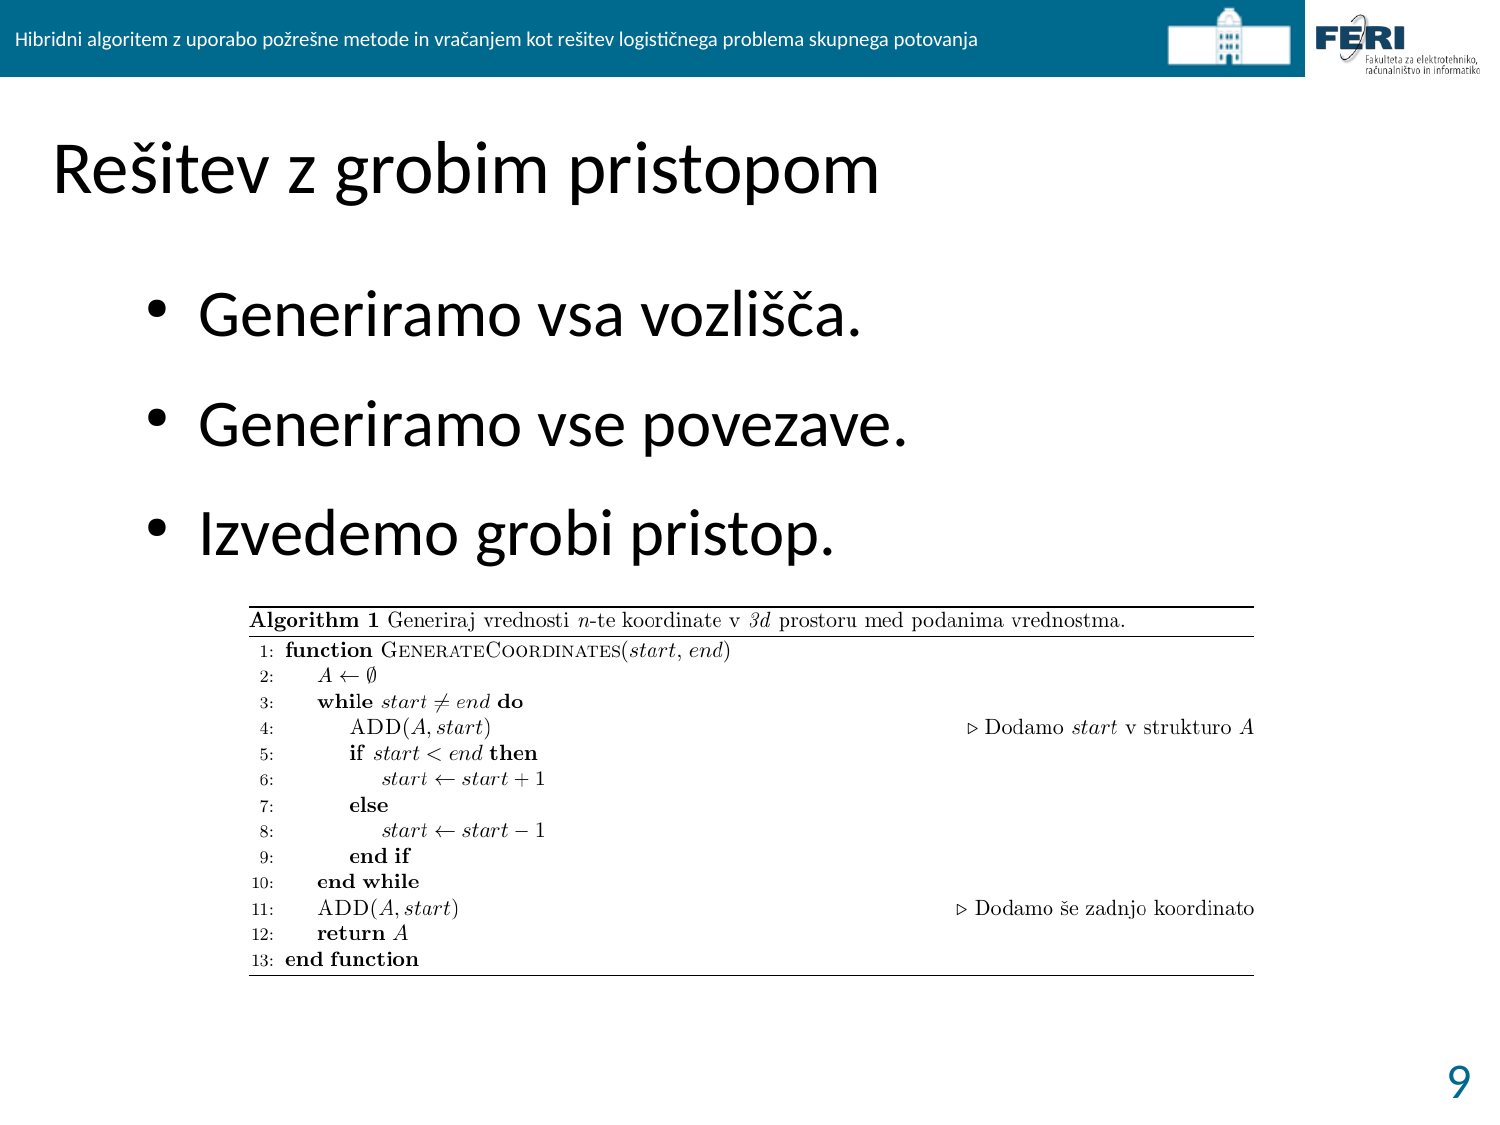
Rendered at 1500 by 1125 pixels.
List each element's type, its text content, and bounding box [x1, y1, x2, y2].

picture [1168, 7, 1290, 65]
list Generiramo vsa vozlišča. Generiramo vse povezave. Izvedemo grobi pristop. [112, 262, 1388, 1019]
picture [228, 599, 1276, 990]
slide_number 1 [1339, 1046, 1487, 1112]
picture [1316, 13, 1480, 74]
footer Hibridni algoritem z uporabo požrešne metode in vračanjem kot rešitev logističnega problema skupnega potovanja [0, 0, 1117, 77]
title Rešitev z grobim pristopom [37, 78, 1463, 250]
